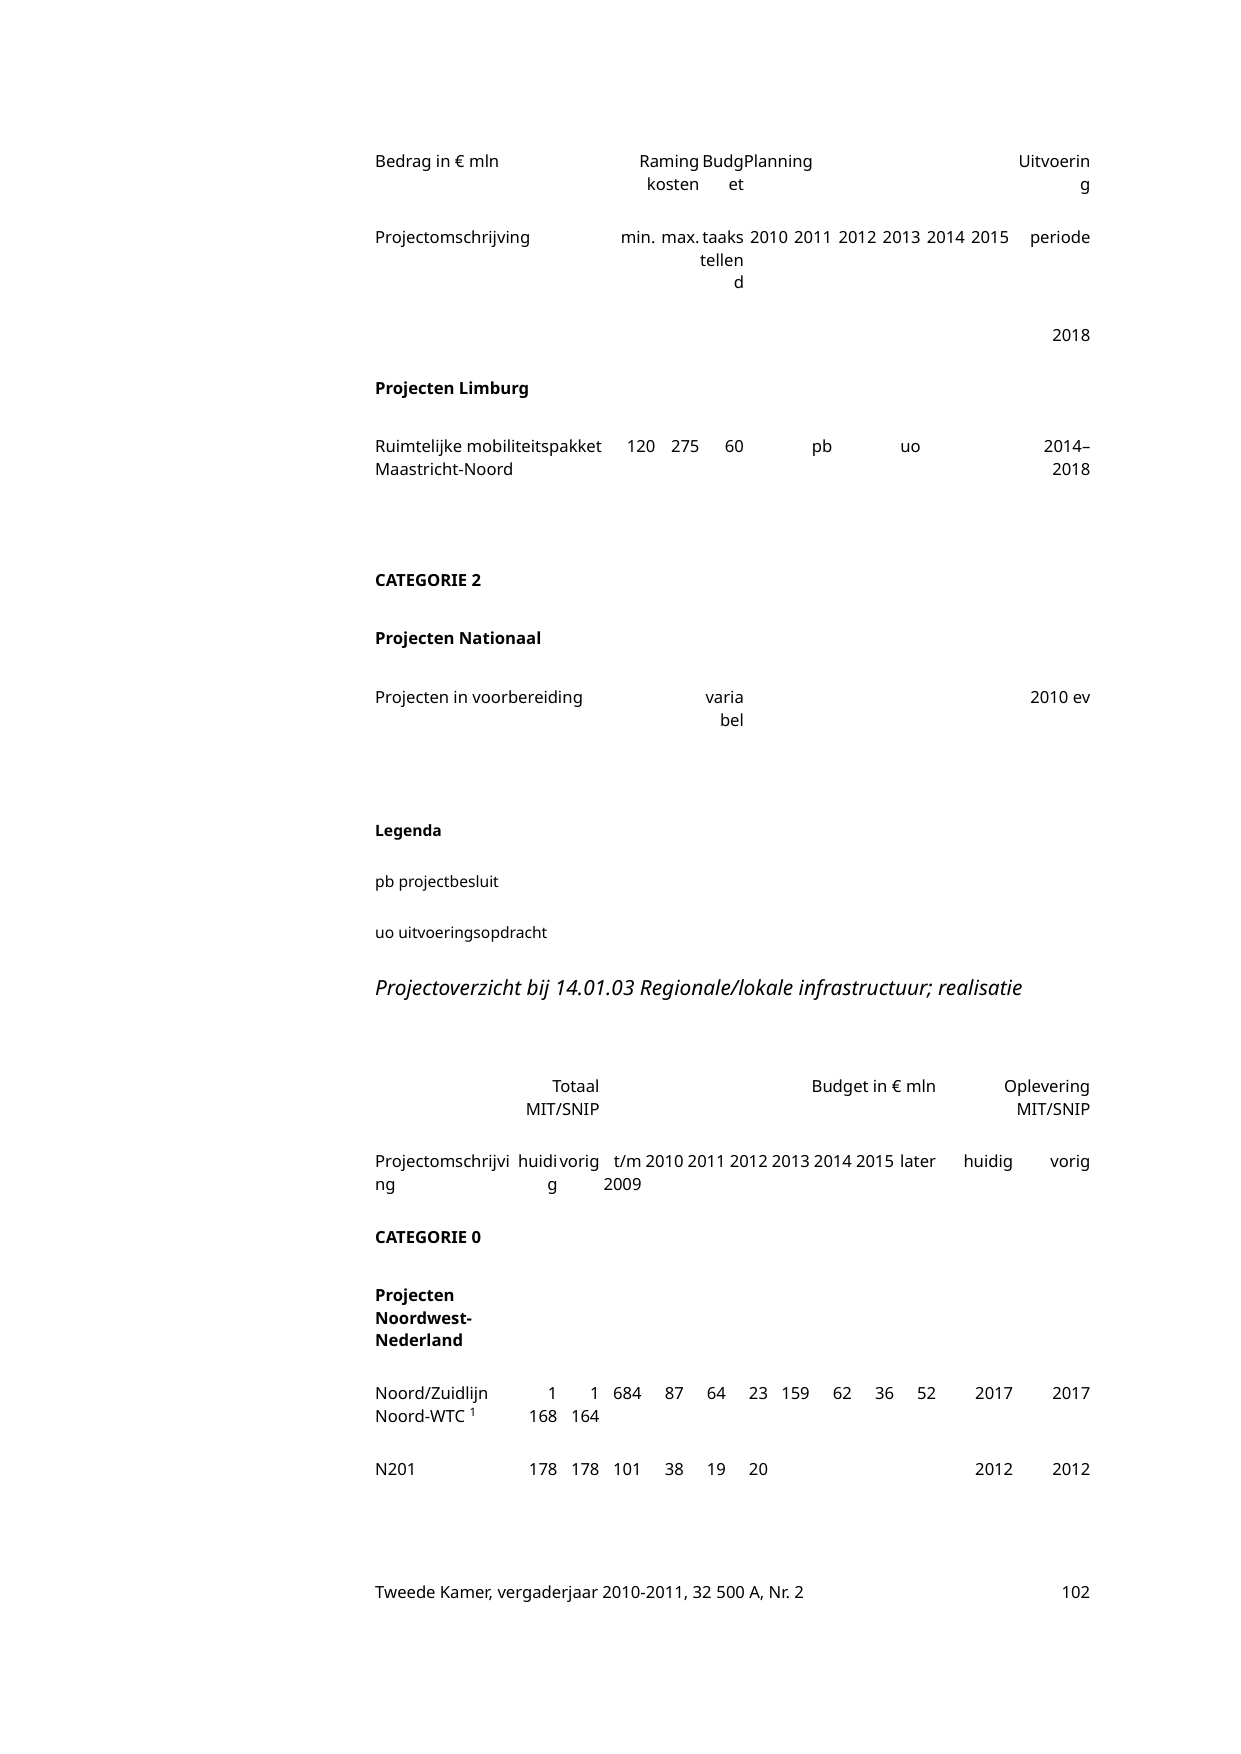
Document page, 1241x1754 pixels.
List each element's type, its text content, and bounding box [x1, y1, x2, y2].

table_cell [726, 1225, 768, 1284]
table_cell [655, 685, 699, 761]
table_cell [744, 376, 788, 435]
table_cell 178 [515, 1457, 557, 1516]
text pb projectbesluit [375, 871, 1090, 892]
table_cell [611, 685, 655, 761]
table_cell [744, 569, 788, 627]
table_cell [1013, 1284, 1090, 1382]
table_cell [655, 627, 699, 685]
table_cell 60 [699, 435, 743, 510]
table_cell [768, 1457, 809, 1516]
table_cell 2010 [744, 225, 788, 323]
table_cell Projecten in voorbereiding [375, 685, 611, 761]
table_cell [611, 376, 655, 435]
table_cell 2014 [920, 225, 965, 323]
table_cell [876, 627, 920, 685]
table_cell [852, 1225, 894, 1284]
table_cell 2018 [1009, 324, 1090, 376]
table_cell Projecten Noordwest-Nederland [375, 1284, 515, 1382]
table_cell [894, 1457, 936, 1516]
table_cell [936, 1225, 1013, 1284]
table_header [375, 1074, 515, 1150]
table_cell [768, 1284, 809, 1382]
table_cell [876, 324, 920, 376]
table_cell [699, 569, 743, 627]
table_cell [557, 1284, 599, 1382]
table_cell 178 [557, 1457, 599, 1516]
table_cell [788, 376, 832, 435]
table_cell huidig [936, 1150, 1013, 1225]
table_cell [920, 435, 965, 510]
text uo uitvoeringsopdracht [375, 922, 1090, 943]
table_cell [876, 510, 920, 568]
table_cell [894, 1284, 936, 1382]
table_cell N201 [375, 1457, 515, 1516]
table_cell CATEGORIE 0 [375, 1225, 515, 1284]
table_cell [699, 376, 743, 435]
table_cell [832, 510, 876, 568]
table_cell [557, 1225, 599, 1284]
table_cell [788, 685, 832, 761]
table_cell [936, 1284, 1013, 1382]
table_cell [810, 1457, 852, 1516]
table_cell [788, 324, 832, 376]
table_header Raming kosten [611, 150, 699, 225]
table_cell 684 [599, 1382, 641, 1457]
table_cell [611, 510, 655, 568]
table_cell [1009, 376, 1090, 435]
table_header Totaal MIT/SNIP [515, 1074, 599, 1150]
table_cell t/m 2009 [599, 1150, 641, 1225]
table_cell Noord/Zuidlijn Noord-WTC 1 [375, 1382, 515, 1457]
table_cell 19 [684, 1457, 726, 1516]
table_cell 1 164 [557, 1382, 599, 1457]
table_cell [832, 324, 876, 376]
table_cell [832, 569, 876, 627]
table_cell [655, 324, 699, 376]
table_header Planning [744, 150, 832, 225]
text Legenda [375, 819, 1090, 841]
table_cell 2011 [788, 225, 832, 323]
table_cell [876, 376, 920, 435]
table_cell later [894, 1150, 936, 1225]
table_cell [655, 510, 699, 568]
table_cell 2015 [965, 225, 1009, 323]
table_header Bedrag in € mln [375, 150, 611, 225]
table_cell [744, 510, 788, 568]
table_cell 2012 [832, 225, 876, 323]
table_cell 62 [810, 1382, 852, 1457]
table_cell [1009, 510, 1090, 568]
table_header [832, 150, 876, 225]
table_header [965, 150, 1009, 225]
table_cell [920, 685, 965, 761]
table_cell [810, 1284, 852, 1382]
table_cell 2017 [936, 1382, 1013, 1457]
table_cell [965, 435, 1009, 510]
table_cell [375, 324, 611, 376]
table_cell 52 [894, 1382, 936, 1457]
table_cell [744, 324, 788, 376]
table_cell Projectomschrijving [375, 225, 611, 323]
table_cell [965, 569, 1009, 627]
table_cell 275 [655, 435, 699, 510]
table_cell [744, 627, 788, 685]
table_cell [965, 510, 1009, 568]
table_header [876, 150, 920, 225]
text Projectoverzicht bij 14.01.03 Regionale/lokale infrastructuur; realisatie [375, 973, 1090, 1001]
table_cell 2014 [810, 1150, 852, 1225]
table_cell Projecten Nationaal [375, 627, 611, 685]
table_cell 2010 [641, 1150, 683, 1225]
table_cell [920, 569, 965, 627]
table_cell [920, 376, 965, 435]
table_cell [655, 569, 699, 627]
table_cell [788, 569, 832, 627]
table_cell [876, 569, 920, 627]
table_cell 87 [641, 1382, 683, 1457]
table_cell [641, 1225, 683, 1284]
table_cell variabel [699, 685, 743, 761]
table_cell [965, 627, 1009, 685]
table_cell [699, 627, 743, 685]
table_cell 101 [599, 1457, 641, 1516]
table_cell 1 168 [515, 1382, 557, 1457]
table_cell [1009, 627, 1090, 685]
table_cell Ruimtelijke mobiliteitspakket Maastricht-Noord [375, 435, 611, 510]
table_cell [515, 1284, 557, 1382]
table_cell 120 [611, 435, 655, 510]
table_cell 36 [852, 1382, 894, 1457]
table_cell 159 [768, 1382, 809, 1457]
table_cell [810, 1225, 852, 1284]
table_cell [876, 685, 920, 761]
table_cell 38 [641, 1457, 683, 1516]
table_cell [699, 510, 743, 568]
table_cell CATEGORIE 2 [375, 569, 611, 627]
table_cell 2013 [876, 225, 920, 323]
table_header Budget in € mln [599, 1074, 936, 1150]
table_cell max. [655, 225, 699, 323]
table_cell periode [1009, 225, 1090, 323]
table_cell huidig [515, 1150, 557, 1225]
table_cell [920, 510, 965, 568]
table_cell [599, 1284, 641, 1382]
table_cell [965, 685, 1009, 761]
table_cell 2017 [1013, 1382, 1090, 1457]
table_cell [611, 569, 655, 627]
table_cell [788, 627, 832, 685]
table_cell [768, 1225, 809, 1284]
table_cell Projecten Limburg [375, 376, 611, 435]
table_cell [611, 324, 655, 376]
table_cell [832, 627, 876, 685]
table_cell [852, 1457, 894, 1516]
table_cell [832, 376, 876, 435]
table_cell Projectomschrijving [375, 1150, 515, 1225]
table_cell [611, 627, 655, 685]
table_cell [1009, 569, 1090, 627]
table_cell 23 [726, 1382, 768, 1457]
table_cell [920, 324, 965, 376]
table_cell [965, 376, 1009, 435]
table_cell 2011 [684, 1150, 726, 1225]
table_cell pb [788, 435, 832, 510]
table_cell [788, 510, 832, 568]
table_cell 2013 [768, 1150, 809, 1225]
table_cell vorig [1013, 1150, 1090, 1225]
table_cell 2014–2018 [1009, 435, 1090, 510]
table_cell uo [876, 435, 920, 510]
table_cell vorig [557, 1150, 599, 1225]
table_header Oplevering MIT/SNIP [936, 1074, 1090, 1150]
table_cell [699, 324, 743, 376]
table_cell [832, 685, 876, 761]
table_header Budget [699, 150, 743, 225]
table_cell [726, 1284, 768, 1382]
table_cell [599, 1225, 641, 1284]
table_cell [852, 1284, 894, 1382]
table_cell [832, 435, 876, 510]
table_cell [744, 435, 788, 510]
table_cell [1013, 1225, 1090, 1284]
table_cell [655, 376, 699, 435]
table_cell 64 [684, 1382, 726, 1457]
table_header Uitvoering [1009, 150, 1090, 225]
table_cell [684, 1225, 726, 1284]
table_cell [684, 1284, 726, 1382]
table_cell 20 [726, 1457, 768, 1516]
table_cell [515, 1225, 557, 1284]
table_cell 2010 ev [1009, 685, 1090, 761]
table_cell 2012 [726, 1150, 768, 1225]
table_cell 2015 [852, 1150, 894, 1225]
table_cell [965, 324, 1009, 376]
table_cell taakstellend [699, 225, 743, 323]
table_header [920, 150, 965, 225]
table_cell [894, 1225, 936, 1284]
table_cell [641, 1284, 683, 1382]
table_cell [920, 627, 965, 685]
table_cell [744, 685, 788, 761]
table_cell min. [611, 225, 655, 323]
table_cell 2012 [936, 1457, 1013, 1516]
table_cell 2012 [1013, 1457, 1090, 1516]
table_cell [375, 510, 611, 568]
